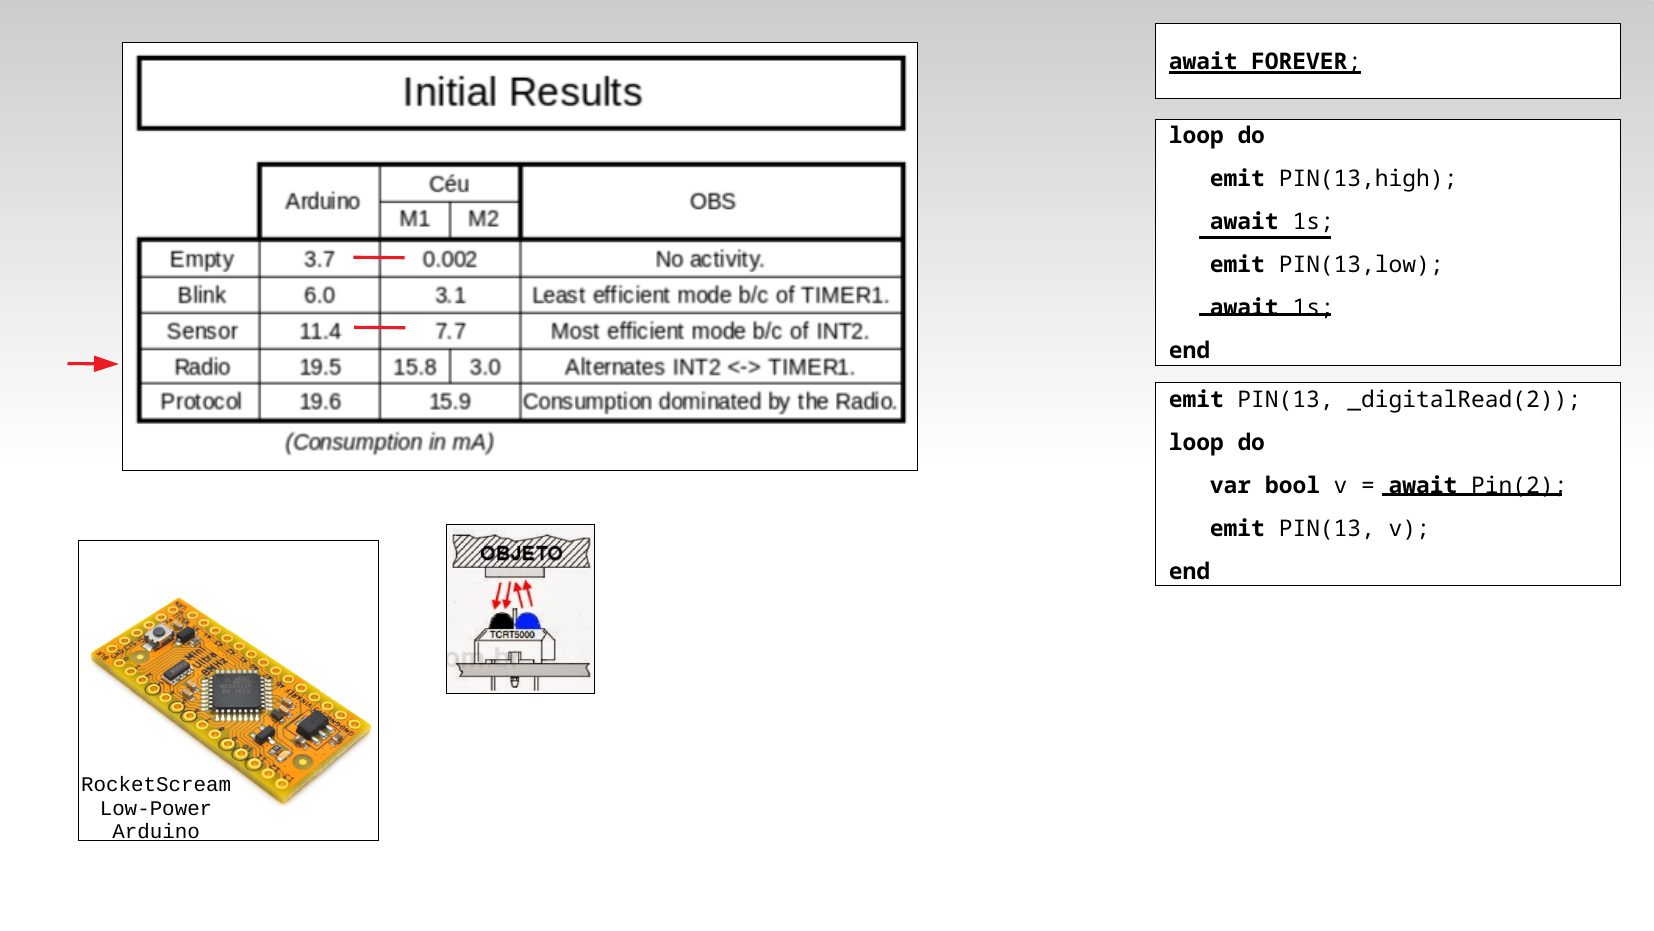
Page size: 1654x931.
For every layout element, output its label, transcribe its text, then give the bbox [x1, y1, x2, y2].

text_box await FOREVER; [1155, 23, 1621, 99]
picture [78, 540, 379, 841]
text_box RocketScream Low-Power Arduino [40, 767, 272, 833]
picture [446, 524, 595, 694]
text_box emit PIN(13, _digitalRead(2)); loop do var bool v = await Pin(2); emit PIN(13, v); end [1155, 384, 1621, 584]
text_box loop do emit PIN(13,high); await 1s; emit PIN(13,low); await 1s; end [1155, 123, 1621, 362]
picture [122, 42, 918, 471]
